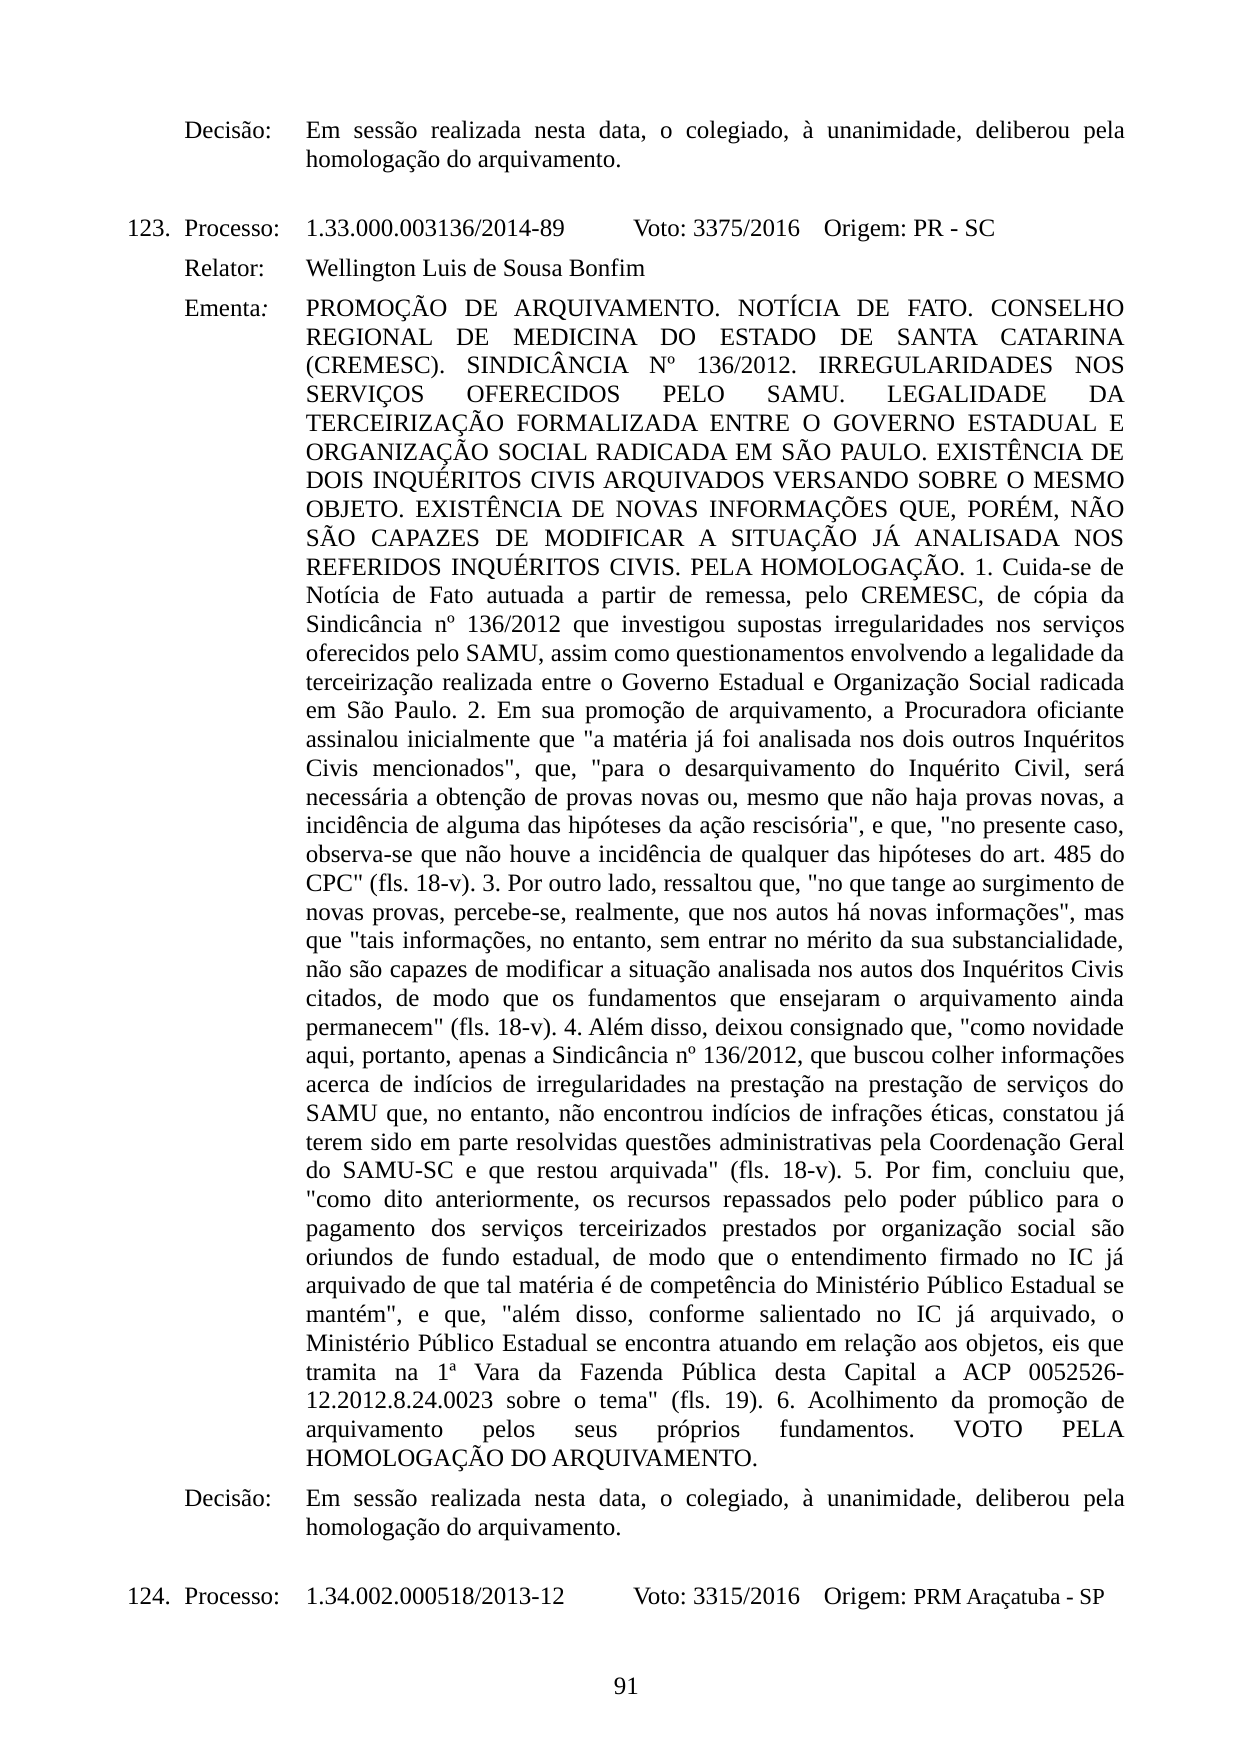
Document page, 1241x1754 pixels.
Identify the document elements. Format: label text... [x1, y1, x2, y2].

table_header Voto: 3375/2016 [627, 207, 818, 247]
table_header 124. [121, 1575, 178, 1616]
table_cell Em sessão realizada nesta data, o colegiado, à unanimidade, deliberou pela homologação do arquivamento. [300, 109, 1131, 178]
table_header 123. [121, 207, 178, 247]
table_header Origem: PR - SC [818, 207, 1131, 247]
table_header 1.34.002.000518/2013-12 [300, 1575, 627, 1616]
table_header Voto: 3315/2016 [627, 1575, 818, 1616]
table_cell [121, 247, 178, 287]
table_header Processo: [178, 1575, 300, 1616]
table_header Processo: [178, 207, 300, 247]
table_header Origem: PRM Araçatuba - SP [818, 1575, 1131, 1616]
table_cell Wellington Luis de Sousa Bonfim [300, 247, 1131, 287]
table_cell Decisão: [178, 1478, 300, 1547]
table_cell Ementa: [178, 288, 300, 1478]
table_cell [121, 109, 178, 178]
table_header 1.33.000.003136/2014-89 [300, 207, 627, 247]
table_cell Relator: [178, 247, 300, 287]
table_cell PROMOÇÃO DE ARQUIVAMENTO. NOTÍCIA DE FATO. CONSELHO REGIONAL DE MEDICINA DO ESTADO DE SANTA CATARINA (CREMESC). SINDICÂNCIA Nº 136/2012. IRREGULARIDADES NOS SERVIÇOS OFERECIDOS PELO SAMU. LEGALIDADE DA TERCEIRIZAÇÃO FORMALIZADA ENTRE O GOVERNO ESTADUAL E ORGANIZAÇÃO SOCIAL RADICADA EM SÃO PAULO. EXISTÊNCIA DE DOIS INQUÉRITOS CIVIS ARQUIVADOS VERSANDO SOBRE O MESMO OBJETO. EXISTÊNCIA DE NOVAS INFORMAÇÕES QUE, PORÉM, NÃO SÃO CAPAZES DE MODIFICAR A SITUAÇÃO JÁ ANALISADA NOS REFERIDOS INQUÉRITOS CIVIS. PELA HOMOLOGAÇÃO. 1. Cuida-se de Notícia de Fato autuada a partir de remessa, pelo CREMESC, de cópia da Sindicância nº 136/2012 que investigou supostas irregularidades nos serviços oferecidos pelo SAMU, assim como questionamentos envolvendo a legalidade da terceirização realizada entre o Governo Estadual e Organização Social radicada em São Paulo. 2. Em sua promoção de arquivamento, a Procuradora oficiante assinalou inicialmente que "a matéria já foi analisada nos dois outros Inquéritos Civis mencionados", que, "para o desarquivamento do Inquérito Civil, será necessária a obtenção de provas novas ou, mesmo que não haja provas novas, a incidência de alguma das hipóteses da ação rescisória", e que, "no presente caso, observa-se que não houve a incidência de qualquer das hipóteses do art. 485 do CPC" (fls. 18-v). 3. Por outro lado, ressaltou que, "no que tange ao surgimento de novas provas, percebe-se, realmente, que nos autos há novas informações", mas que "tais informações, no entanto, sem entrar no mérito da sua substancialidade, não são capazes de modificar a situação analisada nos autos dos Inquéritos Civis citados, de modo que os fundamentos que ensejaram o arquivamento ainda permanecem" (fls. 18-v). 4. Além disso, deixou consignado que, "como novidade aqui, portanto, apenas a Sindicância nº 136/2012, que buscou colher informações acerca de indícios de irregularidades na prestação na prestação de serviços do SAMU que, no entanto, não encontrou indícios de infrações éticas, constatou já terem sido em parte resolvidas questões administrativas pela Coordenação Geral do SAMU-SC e que restou arquivada" (fls. 18-v). 5. Por fim, concluiu que, "como dito anteriormente, os recursos repassados pelo poder público para o pagamento dos serviços terceirizados prestados por organização social são oriundos de fundo estadual, de modo que o entendimento firmado no IC já arquivado de que tal matéria é de competência do Ministério Público Estadual se mantém", e que, "além disso, conforme salientado no IC já arquivado, o Ministério Público Estadual se encontra atuando em relação aos objetos, eis que tramita na 1ª Vara da Fazenda Pública desta Capital a ACP 0052526-12.2012.8.24.0023 sobre o tema" (fls. 19). 6. Acolhimento da promoção de arquivamento pelos seus próprios fundamentos. VOTO PELA HOMOLOGAÇÃO DO ARQUIVAMENTO. [300, 288, 1131, 1478]
table_cell Decisão: [178, 109, 300, 178]
table_cell Em sessão realizada nesta data, o colegiado, à unanimidade, deliberou pela homologação do arquivamento. [300, 1478, 1131, 1547]
table_cell [121, 1478, 178, 1547]
table_cell [121, 288, 178, 1478]
